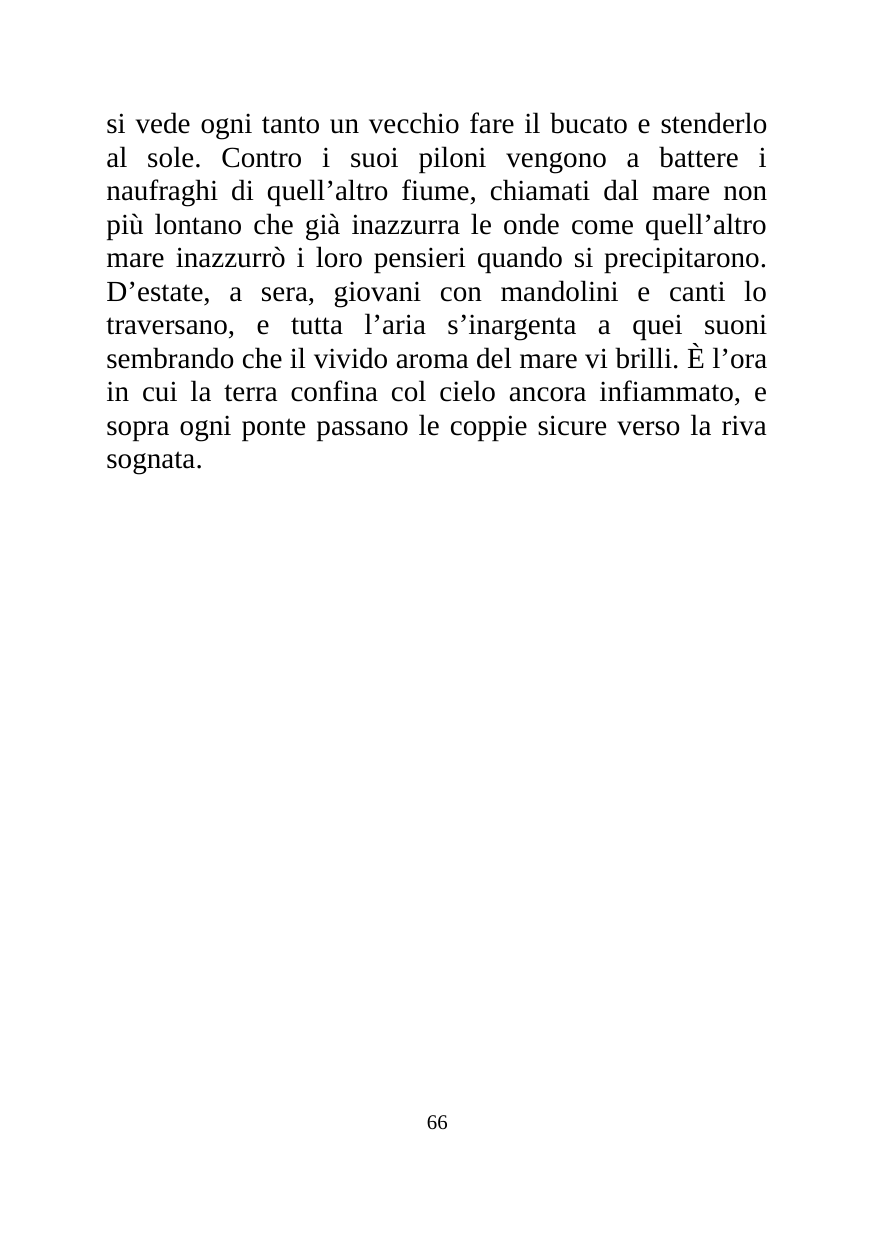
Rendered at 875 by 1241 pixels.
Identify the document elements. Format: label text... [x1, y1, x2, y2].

text si vede ogni tanto un vecchio fare il bucato e stenderlo al sole. Contro i suoi piloni vengono a battere i naufraghi di quell’altro fiume, chiamati dal mare non più lontano che già inazzurra le onde come quell’altro mare inazzurrò i loro pensieri quando si precipitarono. D’estate, a sera, giovani con mandolini e canti lo traversano, e tutta l’aria s’inargenta a quei suoni sembrando che il vivido aroma del mare vi brilli. È l’ora in cui la terra confina col cielo ancora infiammato, e sopra ogni ponte passano le coppie sicure verso la riva sognata. [106, 106, 768, 475]
